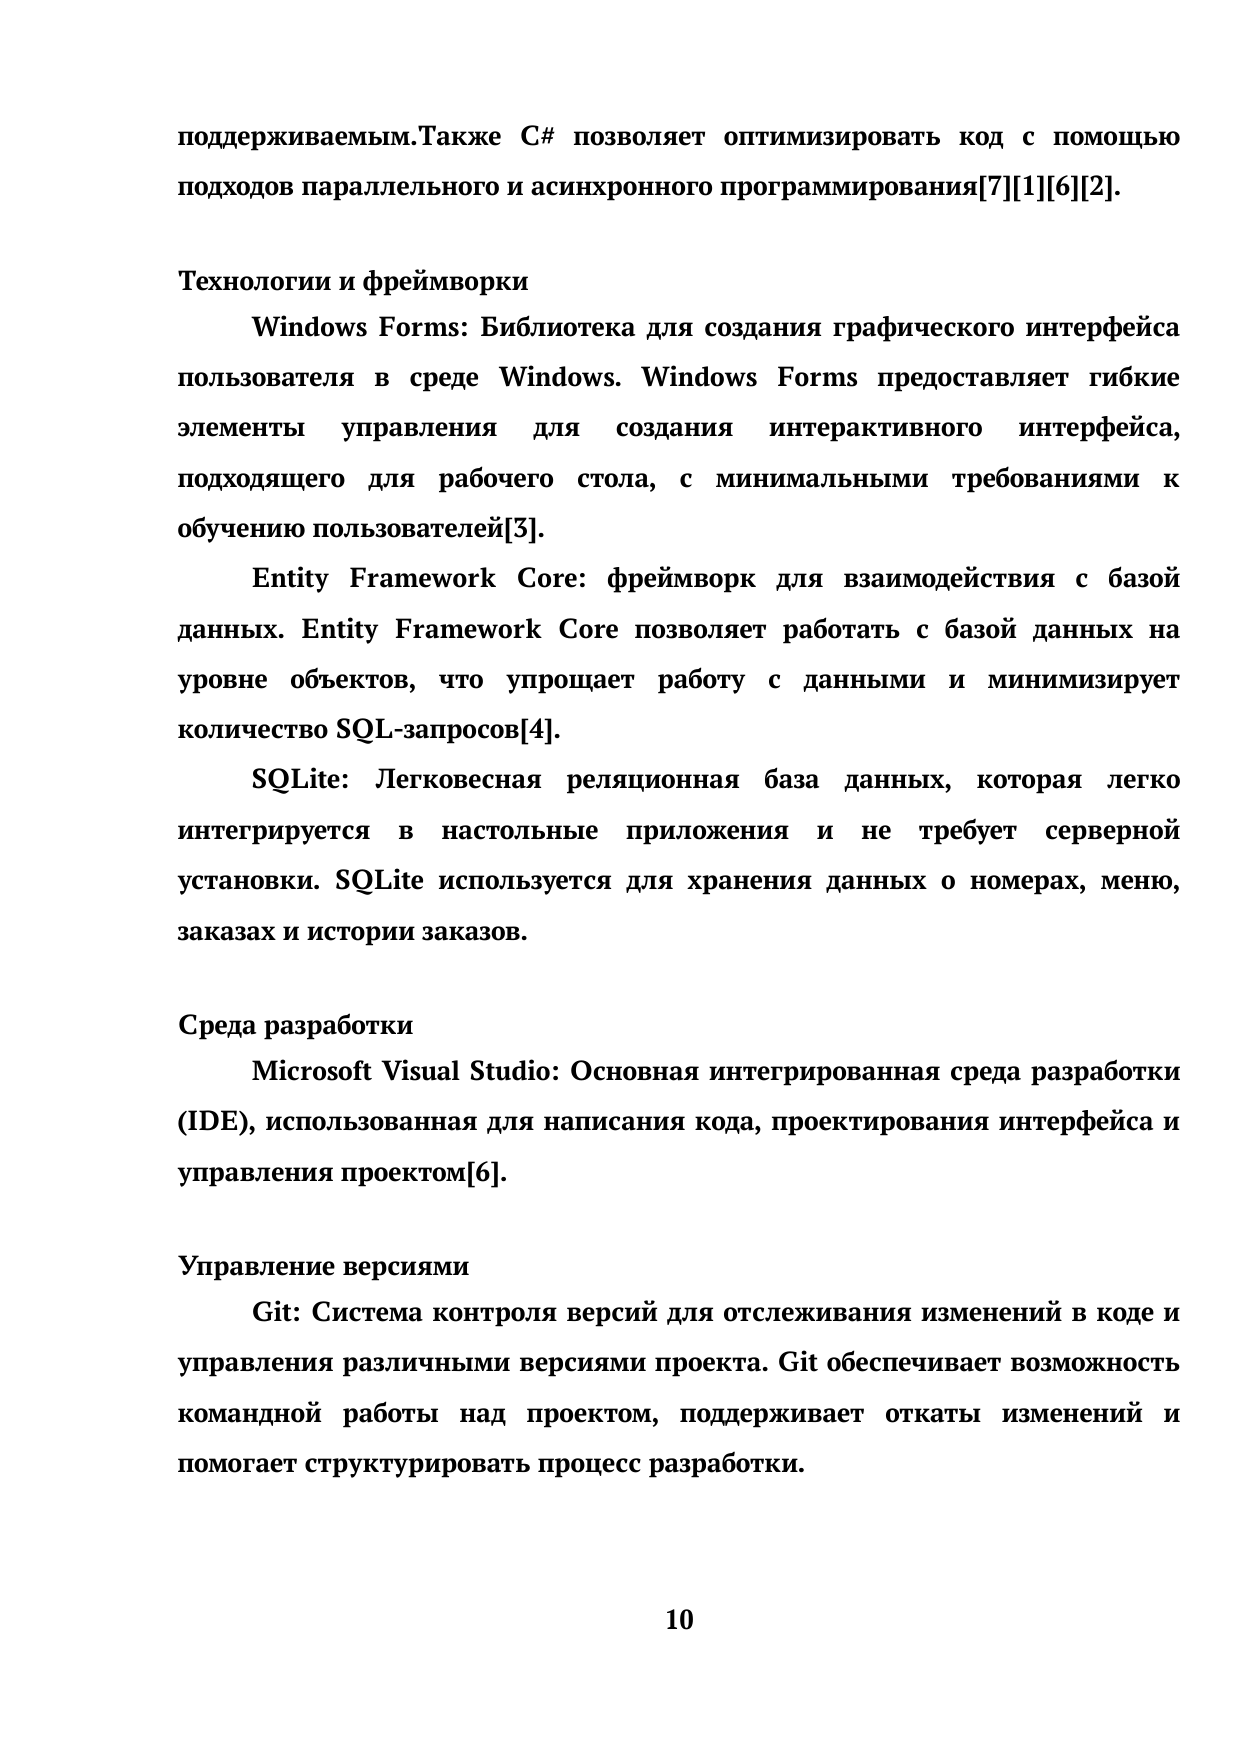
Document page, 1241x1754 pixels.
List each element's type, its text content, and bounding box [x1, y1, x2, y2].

subtitle Среда разработки [177, 1007, 1181, 1041]
subtitle Технологии и фреймворки [177, 263, 1181, 296]
text Git: Система контроля версий для отслеживания изменений в коде и управления различными версиями проекта. Git обеспечивает возможность командной работы над проектом, поддерживает откаты изменений и помогает структурировать процесс разработки. [177, 1294, 1181, 1478]
text SQLite: Легковесная реляционная база данных, которая легко интегрируется в настольные приложения и не требует серверной установки. SQLite используется для хранения данных о номерах, меню, заказах и истории заказов. [177, 762, 1181, 946]
text Microsoft Visual Studio: Основная интегрированная среда разработки (IDE), использованная для написания кода, проектирования интерфейса и управления проектом[6]. [177, 1053, 1181, 1187]
text Entity Framework Core: фреймворк для взаимодействия с базой данных. Entity Framework Core позволяет работать с базой данных на уровне объектов, что упрощает работу с данными и минимизирует количество SQL-запросов[4]. [177, 560, 1181, 745]
subtitle Управление версиями [177, 1248, 1181, 1282]
text Windows Forms: Библиотека для создания графического интерфейса пользователя в среде Windows. Windows Forms предоставляет гибкие элементы управления для создания интерактивного интерфейса, подходящего для рабочего стола, с минимальными требованиями к обучению пользователей[3]. [177, 309, 1181, 544]
text поддерживаемым.Также C# позволяет оптимизировать код с помощью подходов параллельного и асинхронного программирования[7][1][6][2]. [177, 118, 1181, 202]
